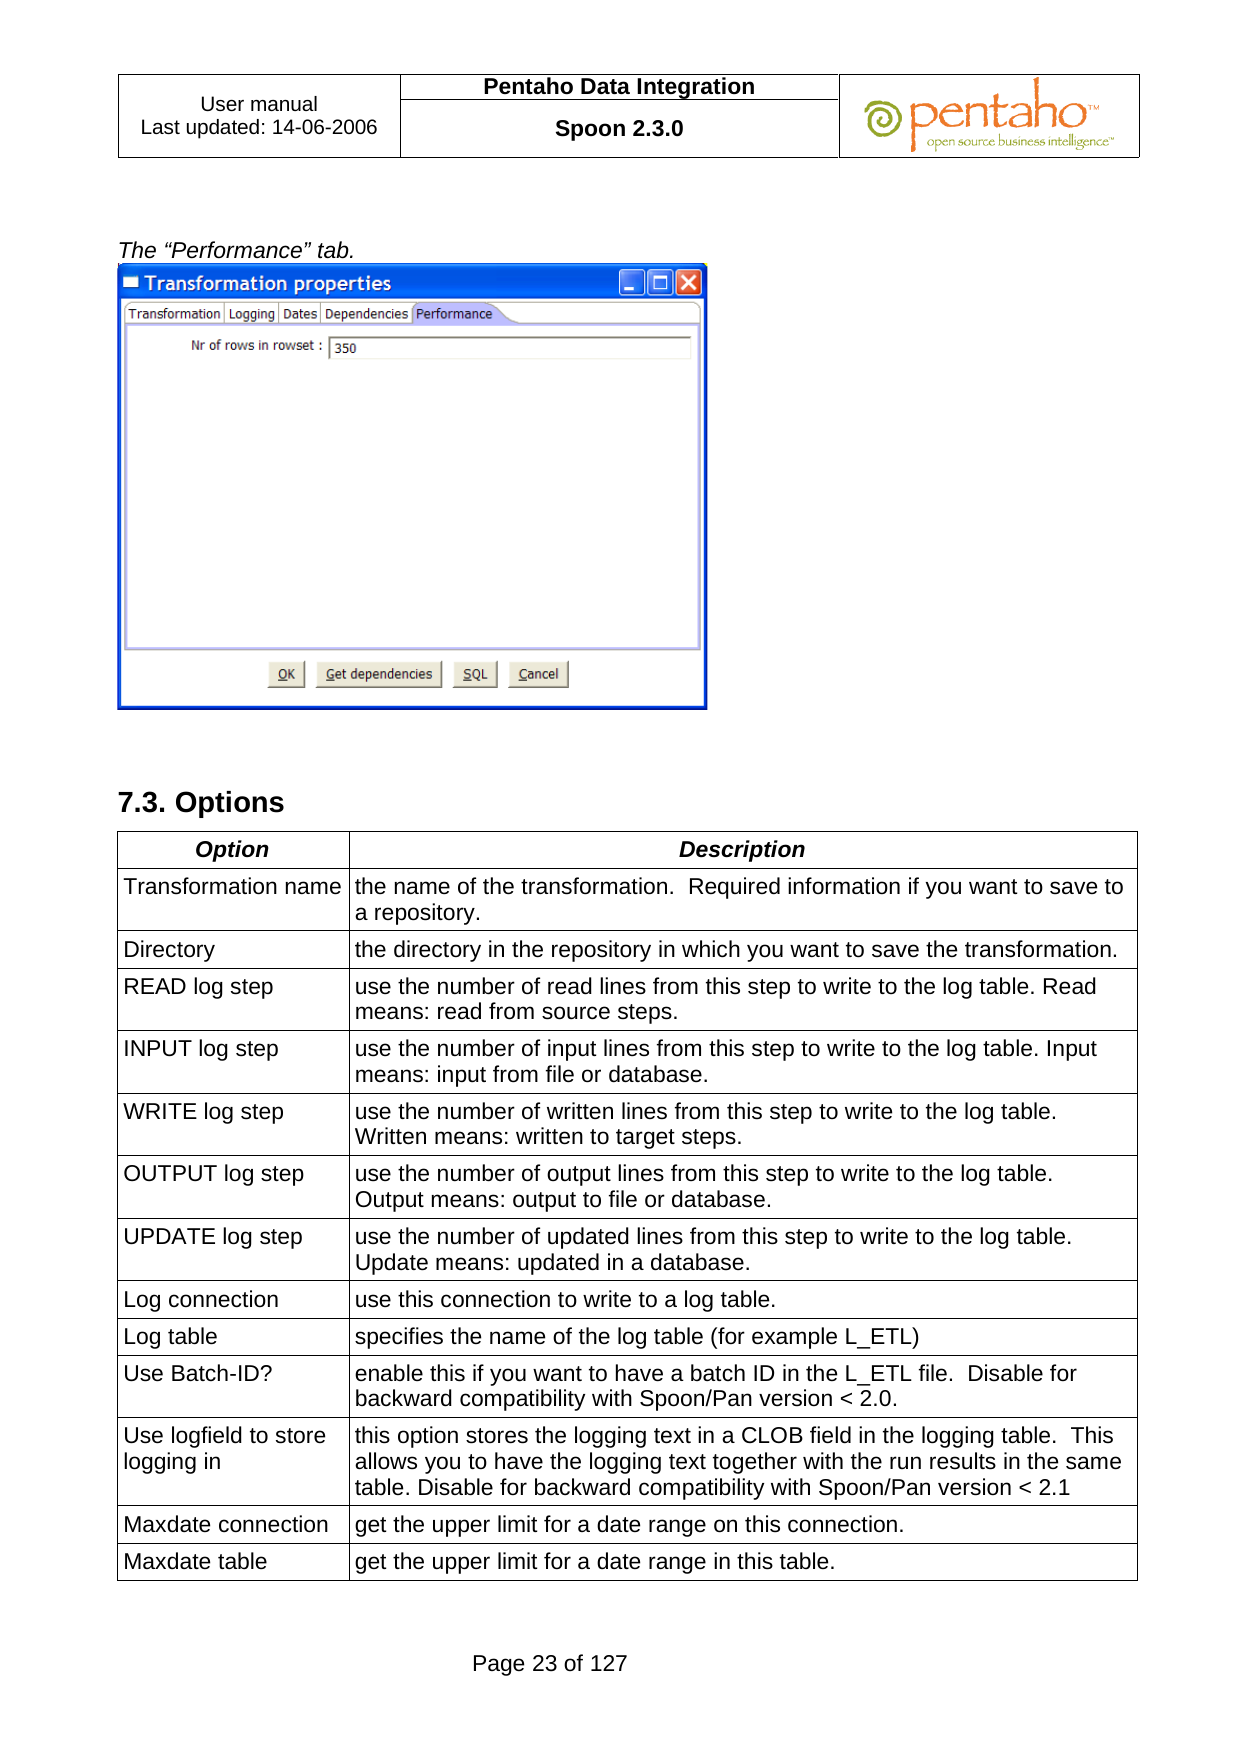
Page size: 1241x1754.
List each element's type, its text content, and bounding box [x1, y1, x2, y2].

table_cell UPDATE log step [118, 1219, 349, 1280]
table_cell get the upper limit for a date range in this table. [350, 1544, 1137, 1580]
table_cell Log table [118, 1319, 349, 1355]
table_cell use the number of output lines from this step to write to the log table. Output means: output to file or database. [350, 1156, 1137, 1218]
table_cell Use logfield to store logging in [118, 1418, 349, 1505]
table_cell Maxdate connection [118, 1506, 349, 1543]
table_cell use the number of read lines from this step to write to the log table. Read means: read from source steps. [350, 969, 1137, 1030]
table_cell Directory [118, 931, 349, 968]
table_cell Use Batch-ID? [118, 1356, 349, 1417]
table_cell Transformation name [118, 869, 349, 930]
table_cell Log connection [118, 1281, 349, 1318]
table_cell WRITE log step [118, 1094, 349, 1155]
table_cell the name of the transformation. Required information if you want to save to a repository. [350, 869, 1137, 930]
text The “Performance” tab. [117, 238, 1137, 264]
table_cell Maxdate table [118, 1544, 349, 1580]
table_cell use the number of updated lines from this step to write to the log table. Update means: updated in a database. [350, 1219, 1137, 1280]
table_cell enable this if you want to have a batch ID in the L_ETL file. Disable for backward compatibility with Spoon/Pan version < 2.0. [350, 1356, 1137, 1417]
table_cell OUTPUT log step [118, 1156, 349, 1218]
table_cell use the number of input lines from this step to write to the log table. Input means: input from file or database. [350, 1031, 1137, 1093]
table_cell get the upper limit for a date range on this connection. [350, 1506, 1137, 1543]
table_cell specifies the name of the log table (for example L_ETL) [350, 1319, 1137, 1355]
subtitle Options [117, 786, 1137, 818]
table_cell the directory in the repository in which you want to save the transformation. [350, 931, 1137, 968]
table_header Description [350, 832, 1137, 868]
picture [117, 263, 708, 710]
table_cell this option stores the logging text in a CLOB field in the logging table. This allows you to have the logging text together with the run results in the same table. Disable for backward compatibility with Spoon/Pan version < 2.1 [350, 1418, 1137, 1505]
table_cell INPUT log step [118, 1031, 349, 1093]
table_header Option [118, 832, 349, 868]
table_cell use the number of written lines from this step to write to the log table. Written means: written to target steps. [350, 1094, 1137, 1155]
table_cell use this connection to write to a log table. [350, 1281, 1137, 1318]
table_cell READ log step [118, 969, 349, 1030]
